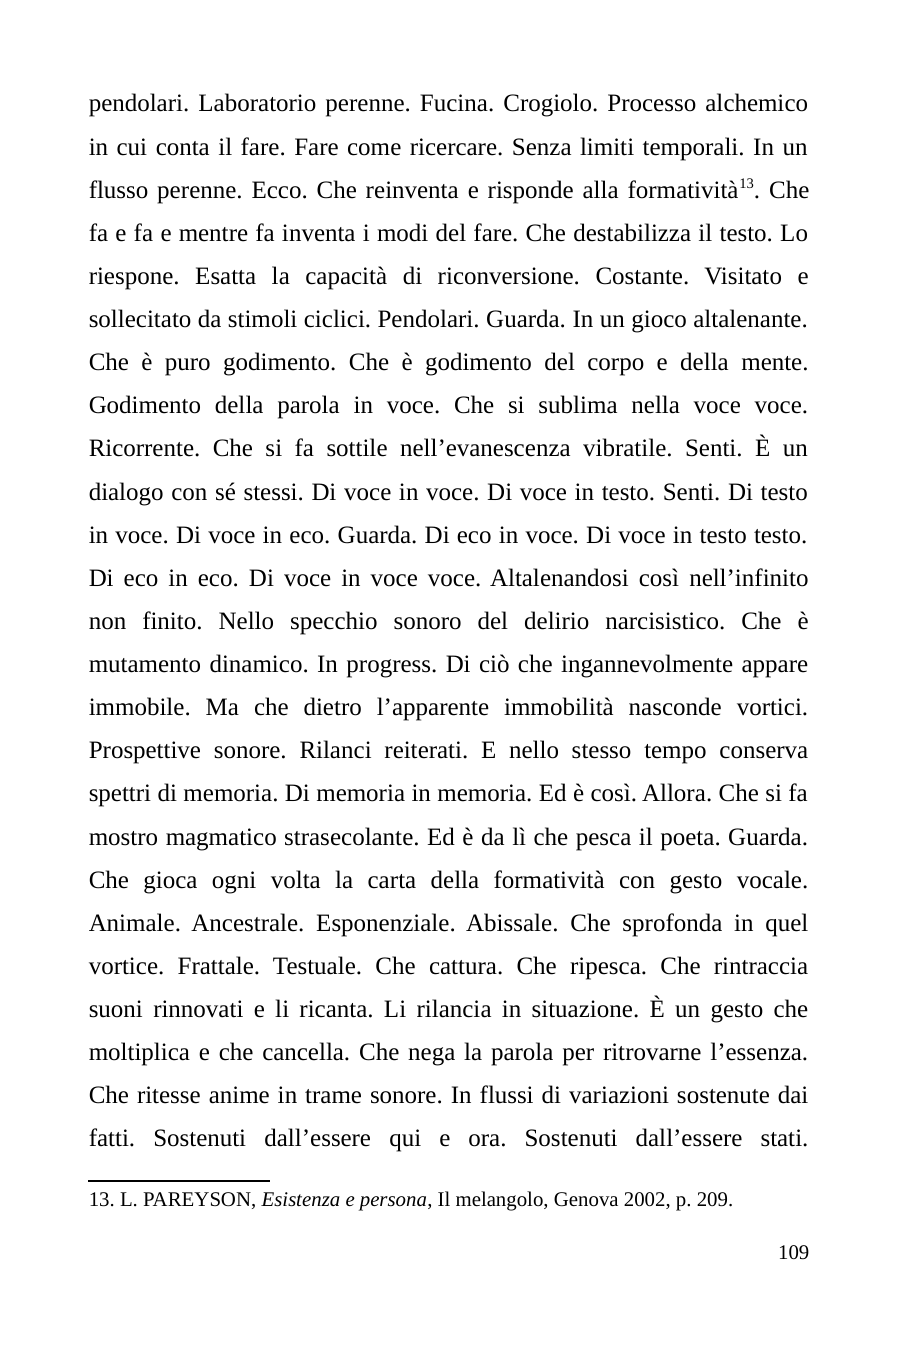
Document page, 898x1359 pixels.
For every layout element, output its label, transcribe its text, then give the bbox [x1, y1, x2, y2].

text pendolari. Laboratorio perenne. Fucina. Crogiolo. Processo alchemico in cui conta il fare. Fare come ricercare. Senza limiti temporali. In un flusso perenne. Ecco. Che reinventa e risponde alla formatività. Che fa e fa e mentre fa inventa i modi del fare. Che destabilizza il testo. Lo riespone. Esatta la capacità di riconversione. Costante. Visitato e sollecitato da stimoli ciclici. Pendolari. Guarda. In un gioco altalenante. Che è puro godimento. Che è godimento del corpo e della mente. Godimento della parola in voce. Che si sublima nella voce voce. Ricorrente. Che si fa sottile nell’evanescenza vibratile. Senti. È un dialogo con sé stessi. Di voce in voce. Di voce in testo. Senti. Di testo in voce. Di voce in eco. Guarda. Di eco in voce. Di voce in testo testo. Di eco in eco. Di voce in voce voce. Altalenandosi così nell’infinito non finito. Nello specchio sonoro del delirio narcisistico. Che è mutamento dinamico. In progress. Di ciò che ingannevolmente appare immobile. Ma che dietro l’apparente immobilità nasconde vortici. Prospettive sonore. Rilanci reiterati. E nello stesso tempo conserva spettri di memoria. Di memoria in memoria. Ed è così. Allora. Che si fa mostro magmatico strasecolante. Ed è da lì che pesca il poeta. Guarda. Che gioca ogni volta la carta della formatività con gesto vocale. Animale. Ancestrale. Esponenziale. Abissale. Che sprofonda in quel vortice. Frattale. Testuale. Che cattura. Che ripesca. Che rintraccia suoni rinnovati e li ricanta. Li rilancia in situazione. È un gesto che moltiplica e che cancella. Che nega la parola per ritrovarne l’essenza. Che ritesse anime in trame sonore. In flussi di variazioni sostenute dai fatti. Sostenuti dall’essere qui e ora. Sostenuti dall’essere stati. [88, 88, 809, 1152]
text L. PAREYSON, Esistenza e persona, Il melangolo, Genova 2002, p. 209. [88, 1187, 809, 1211]
